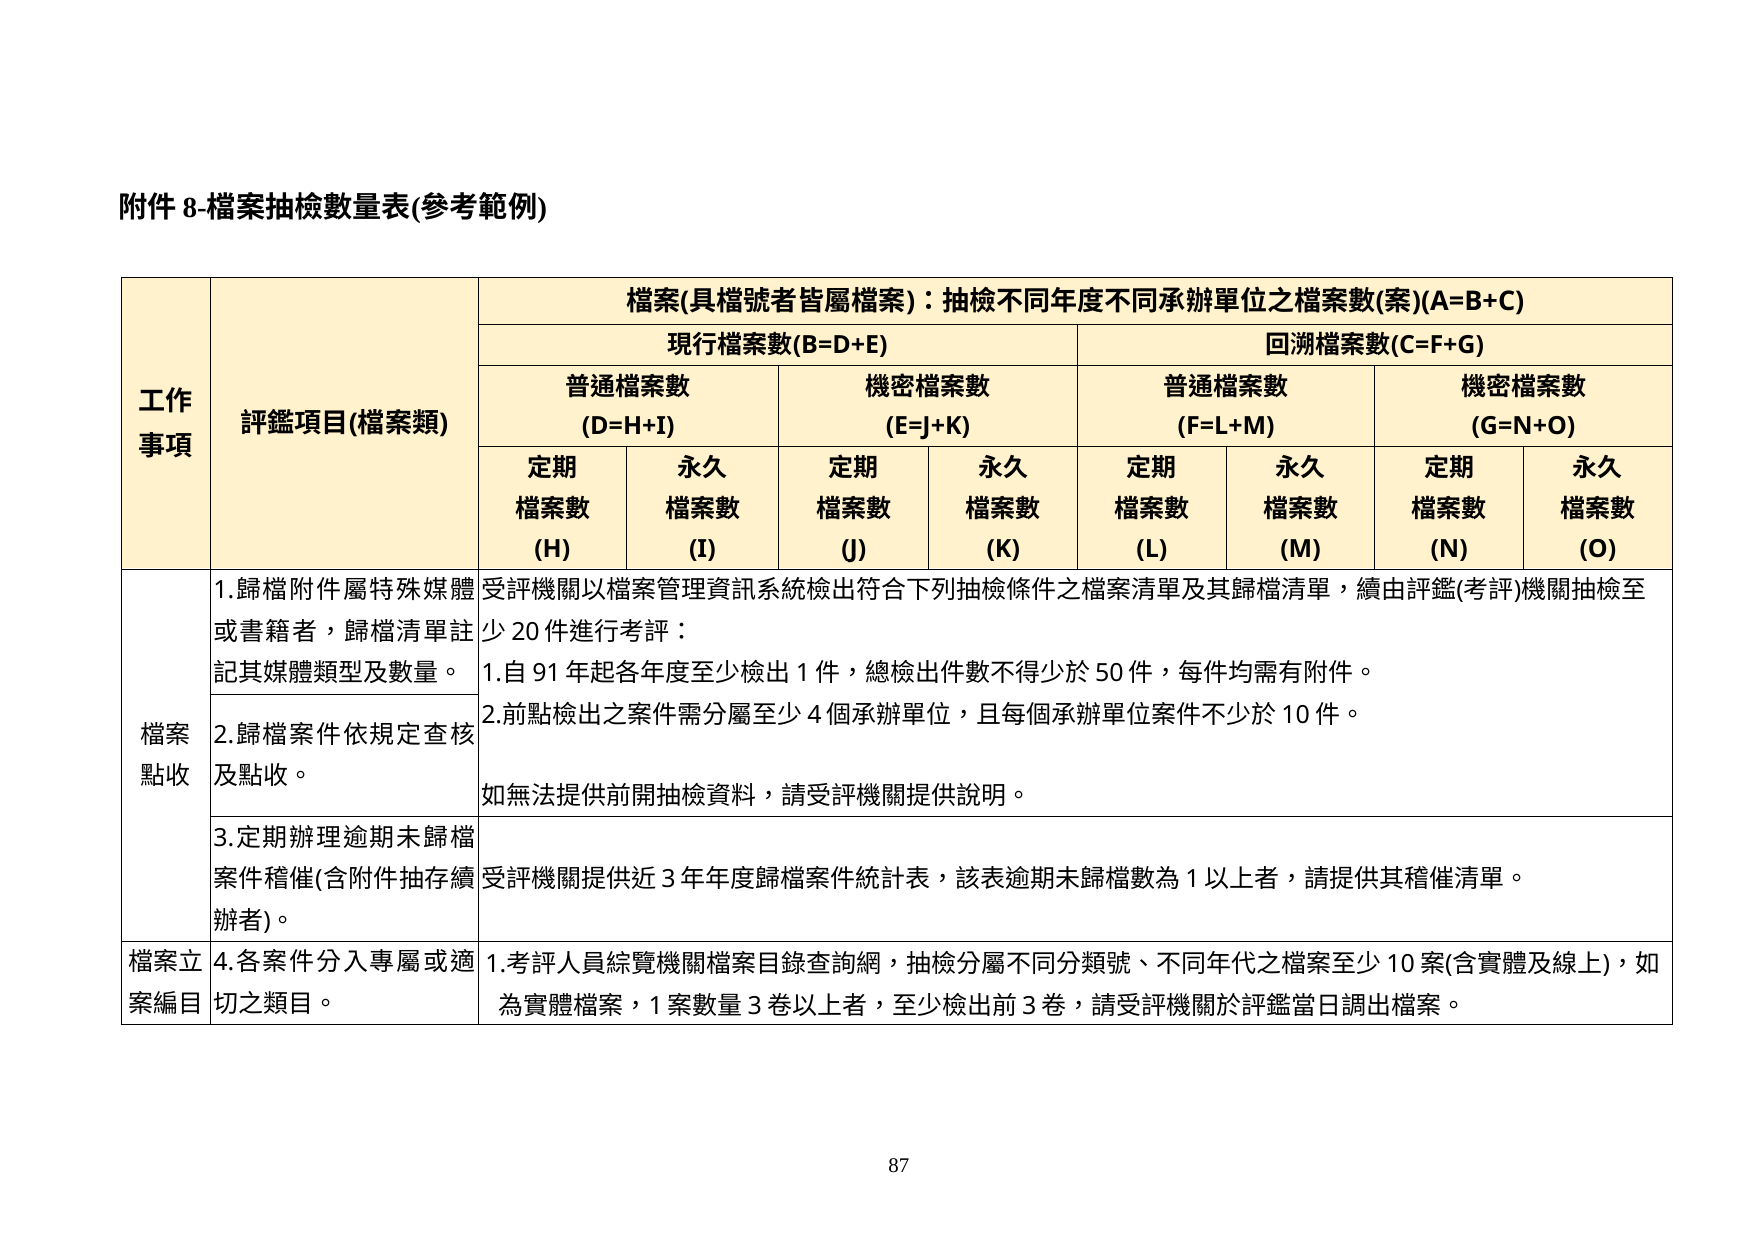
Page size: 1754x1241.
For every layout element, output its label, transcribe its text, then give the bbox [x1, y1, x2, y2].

table_cell 1.歸檔附件屬特殊媒體或書籍者，歸檔清單註記其媒體類型及數量。 [211, 570, 478, 693]
table_cell 2.歸檔案件依規定查核及點收。 [211, 695, 478, 816]
table_header 評鑑項目(檔案類) [211, 278, 478, 568]
table_cell 1.考評人員綜覽機關檔案目錄查詢網，抽檢分屬不同分類號、不同年代之檔案至少10案(含實體及線上)，如 為實體檔案，1案數量3卷以上者，至少檢出前3卷，請受評機關於評鑑當日調出檔案。 [479, 942, 1672, 1024]
table_cell 永久 檔案數 (M) [1227, 447, 1374, 568]
table_cell 受評機關提供近3年年度歸檔案件統計表，該表逾期未歸檔數為1以上者，請提供其稽催清單。 [479, 817, 1672, 941]
table_header 檔案(具檔號者皆屬檔案)：抽檢不同年度不同承辦單位之檔案數(案)(A=B+C) [479, 278, 1672, 324]
table_cell 受評機關以檔案管理資訊系統檢出符合下列抽檢條件之檔案清單及其歸檔清單，續由評鑑(考評)機關抽檢至少20件進行考評： 1.自91年起各年度至少檢出1件，總檢出件數不得少於50件，每件均需有附件。 2.前點檢出之案件需分屬至少4個承辦單位，且每個承辦單位案件不少於10件。 如無法提供前開抽檢資料，請受評機關提供說明。 [479, 570, 1672, 816]
table_cell 永久 檔案數 (K) [929, 447, 1077, 568]
table_cell 普通檔案數 (F=L+M) [1078, 366, 1374, 446]
table_cell 普通檔案數 (D=H+I) [479, 366, 778, 446]
table_cell 定期 檔案數 (J) [779, 447, 928, 568]
table_cell 4.各案件分入專屬或適切之類目。 [211, 942, 478, 1024]
table_cell 機密檔案數 (G=N+O) [1375, 366, 1672, 446]
table_cell 回溯檔案數(C=F+G) [1078, 325, 1672, 365]
table_cell 機密檔案數 (E=J+K) [779, 366, 1077, 446]
table_cell 定期 檔案數 (N) [1375, 447, 1523, 568]
table_cell 永久 檔案數 (I) [627, 447, 778, 568]
table_cell 定期 檔案數 (L) [1078, 447, 1226, 568]
table_header 工作 事項 [122, 278, 210, 568]
subtitle 附件8-檔案抽檢數量表(參考範例) [118, 177, 1604, 227]
table_cell 永久 檔案數 (O) [1524, 447, 1672, 568]
table_cell 3.定期辦理逾期未歸檔案件稽催(含附件抽存續辦者)。 [211, 817, 478, 941]
table_cell 定期 檔案數 (H) [479, 447, 626, 568]
table_cell 檔案 點收 [122, 570, 210, 941]
table_cell 檔案立案編目 [122, 942, 210, 1024]
table_cell 現行檔案數(B=D+E) [479, 325, 1077, 365]
